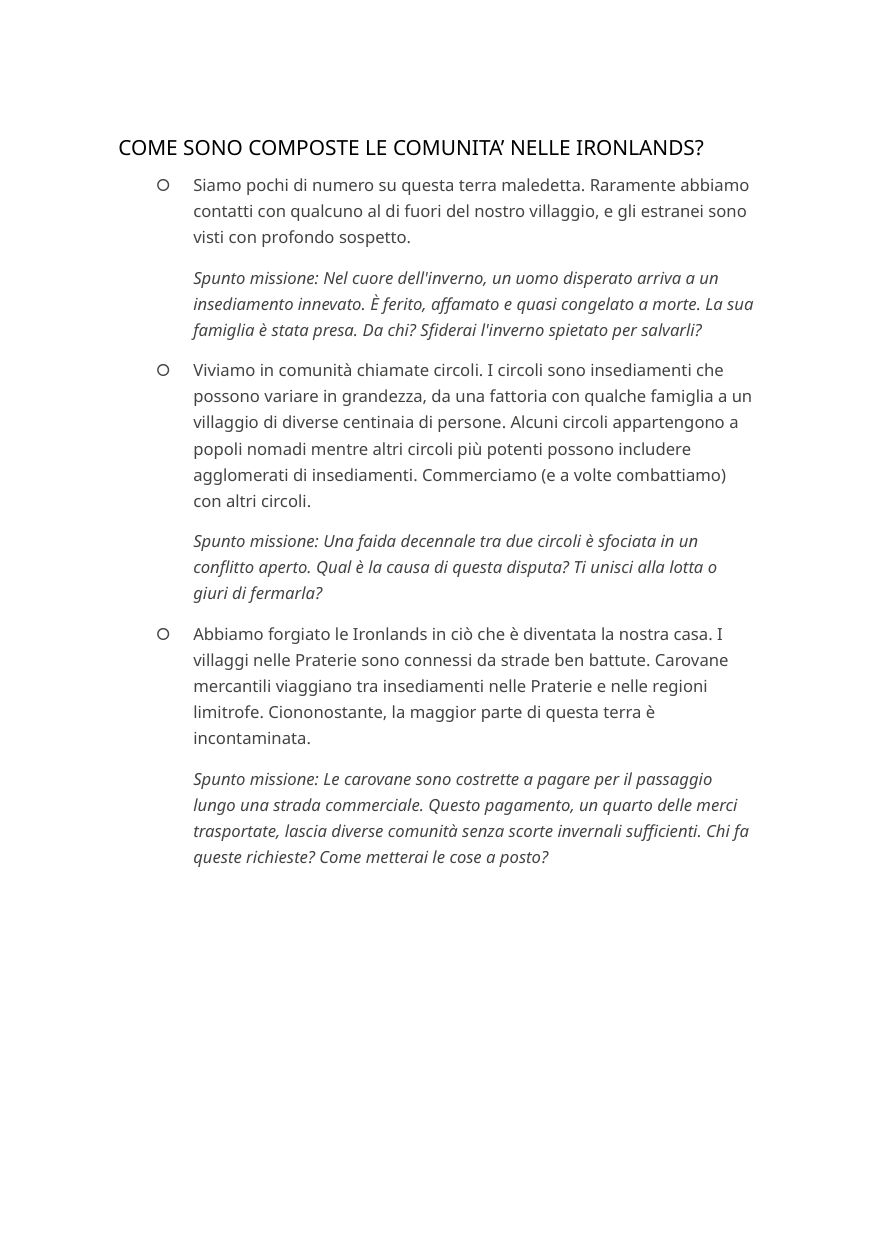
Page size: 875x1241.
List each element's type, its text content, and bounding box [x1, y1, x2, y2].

list Spunto missione: Le carovane sono costrette a pagare per il passaggio lungo una strada commerciale. Questo pagamento, un quarto delle merci trasportate, lascia diverse comunità senza scorte invernali sufficienti. Chi fa queste richieste? Come metterai le cose a posto? [156, 767, 756, 868]
list Spunto missione: Nel cuore dell'inverno, un uomo disperato arriva a un insediamento innevato. È ferito, affamato e quasi congelato a morte. La sua famiglia è stata presa. Da chi? Sfiderai l'inverno spietato per salvarli? [156, 266, 756, 341]
subtitle COME SONO COMPOSTE LE COMUNITA’ NELLE IRONLANDS? [118, 133, 756, 161]
list Abbiamo forgiato le Ironlands in ciò che è diventata la nostra casa. I villaggi nelle Praterie sono connessi da strade ben battute. Carovane mercantili viaggiano tra insediamenti nelle Praterie e nelle regioni limitrofe. Ciononostante, la maggior parte di questa terra è incontaminata. [156, 623, 756, 749]
list Siamo pochi di numero su questa terra maledetta. Raramente abbiamo contatti con qualcuno al di fuori del nostro villaggio, e gli estranei sono visti con profondo sospetto. [156, 174, 756, 248]
list Spunto missione: Una faida decennale tra due circoli è sfociata in un conflitto aperto. Qual è la causa di questa disputa? Ti unisci alla lotta o giuri di fermarla? [156, 530, 756, 605]
list Viviamo in comunità chiamate circoli. I circoli sono insediamenti che possono variare in grandezza, da una fattoria con qualche famiglia a un villaggio di diverse centinaia di persone. Alcuni circoli appartengono a popoli nomadi mentre altri circoli più potenti possono includere agglomerati di insediamenti. Commerciamo (e a volte combattiamo) con altri circoli. [156, 359, 756, 512]
